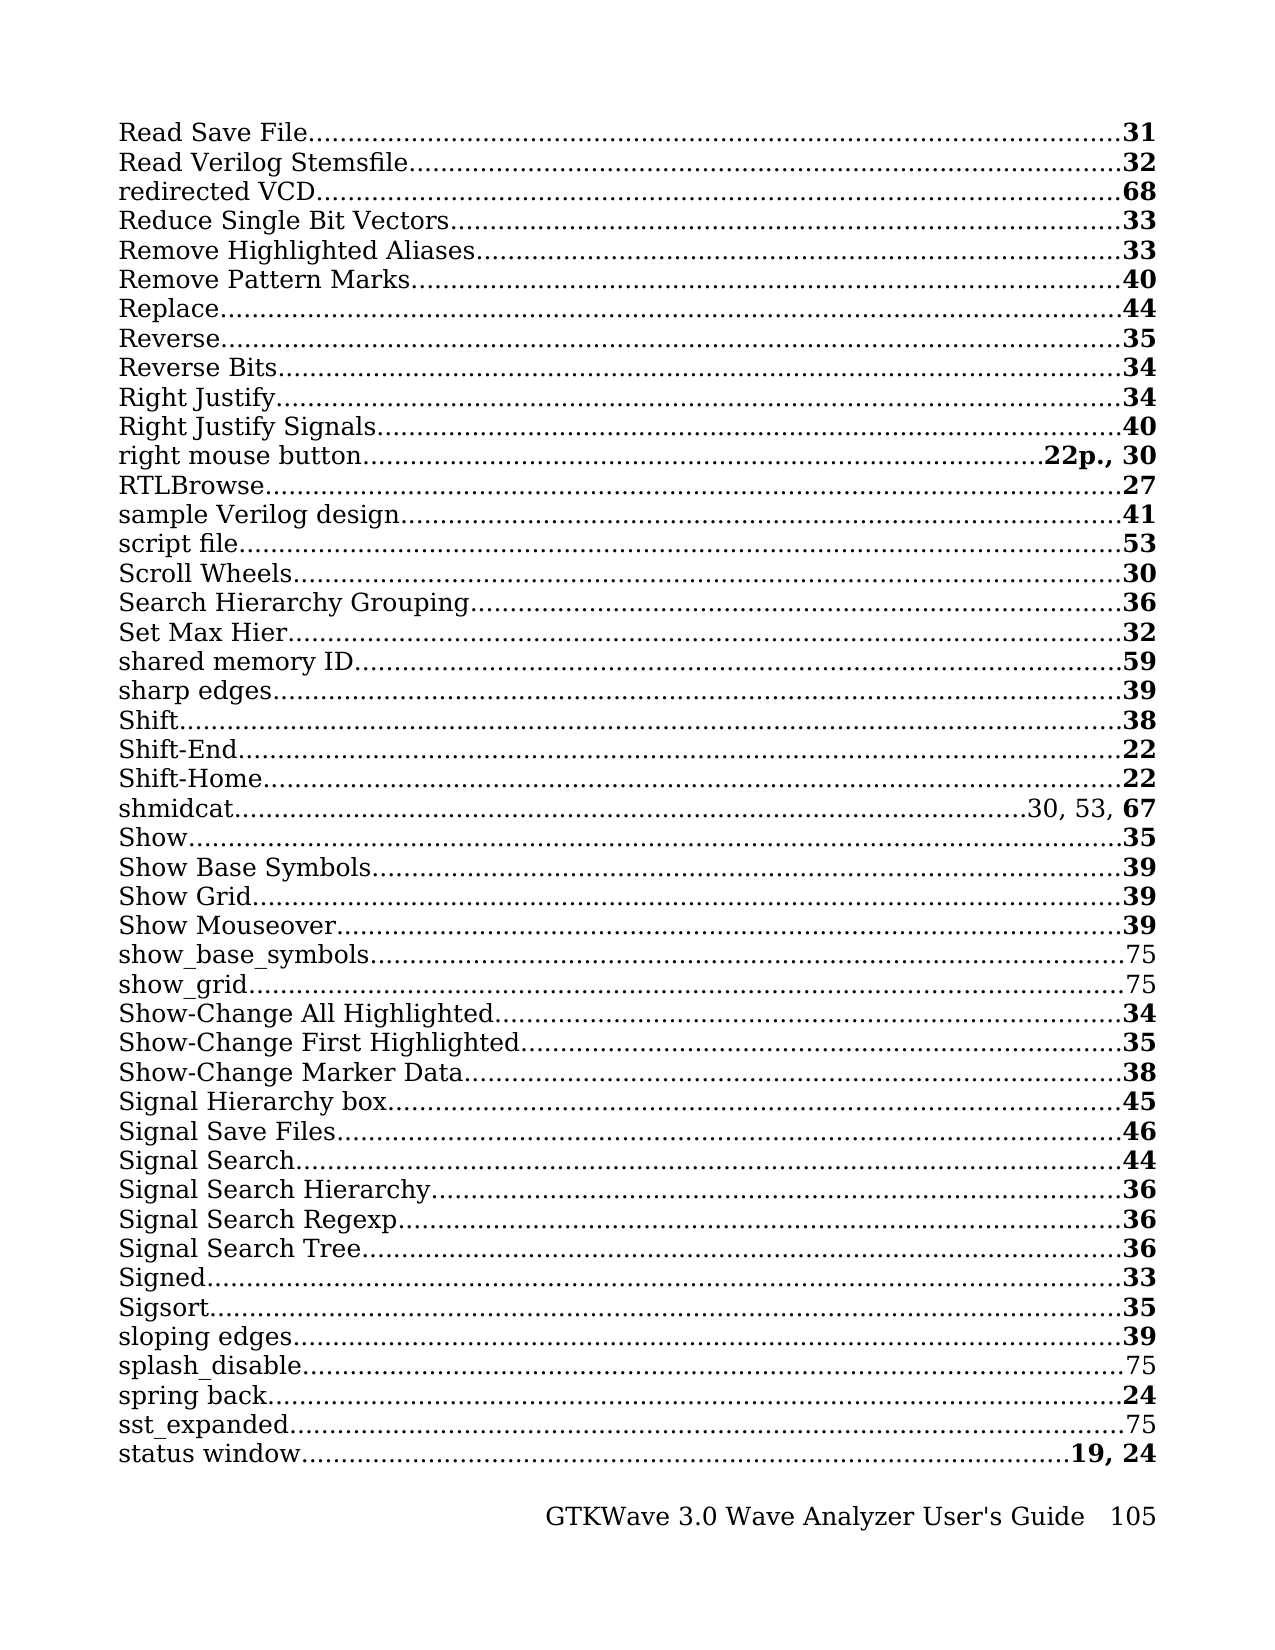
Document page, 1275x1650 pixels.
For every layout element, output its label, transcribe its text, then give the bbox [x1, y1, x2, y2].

text Signal Hierarchy box 45 [118, 1087, 1157, 1116]
text Signal Search Tree 36 [118, 1234, 1157, 1263]
text Signal Save Files 46 [118, 1116, 1157, 1146]
text Read Verilog Stemsfile 32 [118, 147, 1157, 177]
text Show-Change Marker Data 38 [118, 1058, 1157, 1087]
text Shift-End 22 [118, 735, 1157, 764]
text Set Max Hier 32 [118, 617, 1157, 647]
text sst_expanded 75 [118, 1410, 1157, 1439]
text Signed 33 [118, 1263, 1157, 1293]
text Show 35 [118, 823, 1157, 852]
text Shift 38 [118, 706, 1157, 735]
text Show-Change First Highlighted 35 [118, 1028, 1157, 1058]
text redirected VCD 68 [118, 177, 1157, 206]
text Show Grid 39 [118, 882, 1157, 911]
text Right Justify Signals 40 [118, 412, 1157, 441]
text sharp edges 39 [118, 676, 1157, 706]
text sloping edges 39 [118, 1322, 1157, 1351]
text Show-Change All Highlighted 34 [118, 999, 1157, 1028]
text Scroll Wheels 30 [118, 559, 1157, 588]
text sample Verilog design 41 [118, 500, 1157, 529]
text Signal Search Hierarchy 36 [118, 1175, 1157, 1204]
text spring back 24 [118, 1381, 1157, 1410]
text show_base_symbols 75 [118, 941, 1157, 970]
text shared memory ID 59 [118, 647, 1157, 676]
text Remove Highlighted Aliases 33 [118, 236, 1157, 265]
text Show Base Symbols 39 [118, 852, 1157, 882]
text right mouse button 22p., 30 [118, 441, 1157, 471]
text script file 53 [118, 529, 1157, 559]
text Reverse 35 [118, 324, 1157, 353]
text splash_disable 75 [118, 1351, 1157, 1381]
text Sigsort 35 [118, 1293, 1157, 1322]
text Shift-Home 22 [118, 764, 1157, 794]
text Read Save File 31 [118, 118, 1157, 147]
text Reduce Single Bit Vectors 33 [118, 206, 1157, 236]
text Signal Search 44 [118, 1146, 1157, 1175]
text Signal Search Regexp 36 [118, 1204, 1157, 1234]
text Replace 44 [118, 294, 1157, 324]
text status window 19, 24 [118, 1439, 1157, 1468]
text Search Hierarchy Grouping 36 [118, 588, 1157, 617]
text RTLBrowse 27 [118, 471, 1157, 500]
text Show Mouseover 39 [118, 911, 1157, 941]
text Reverse Bits 34 [118, 353, 1157, 382]
text Remove Pattern Marks 40 [118, 265, 1157, 294]
text Right Justify 34 [118, 382, 1157, 412]
text show_grid 75 [118, 970, 1157, 999]
text shmidcat 30, 53, 67 [118, 794, 1157, 823]
